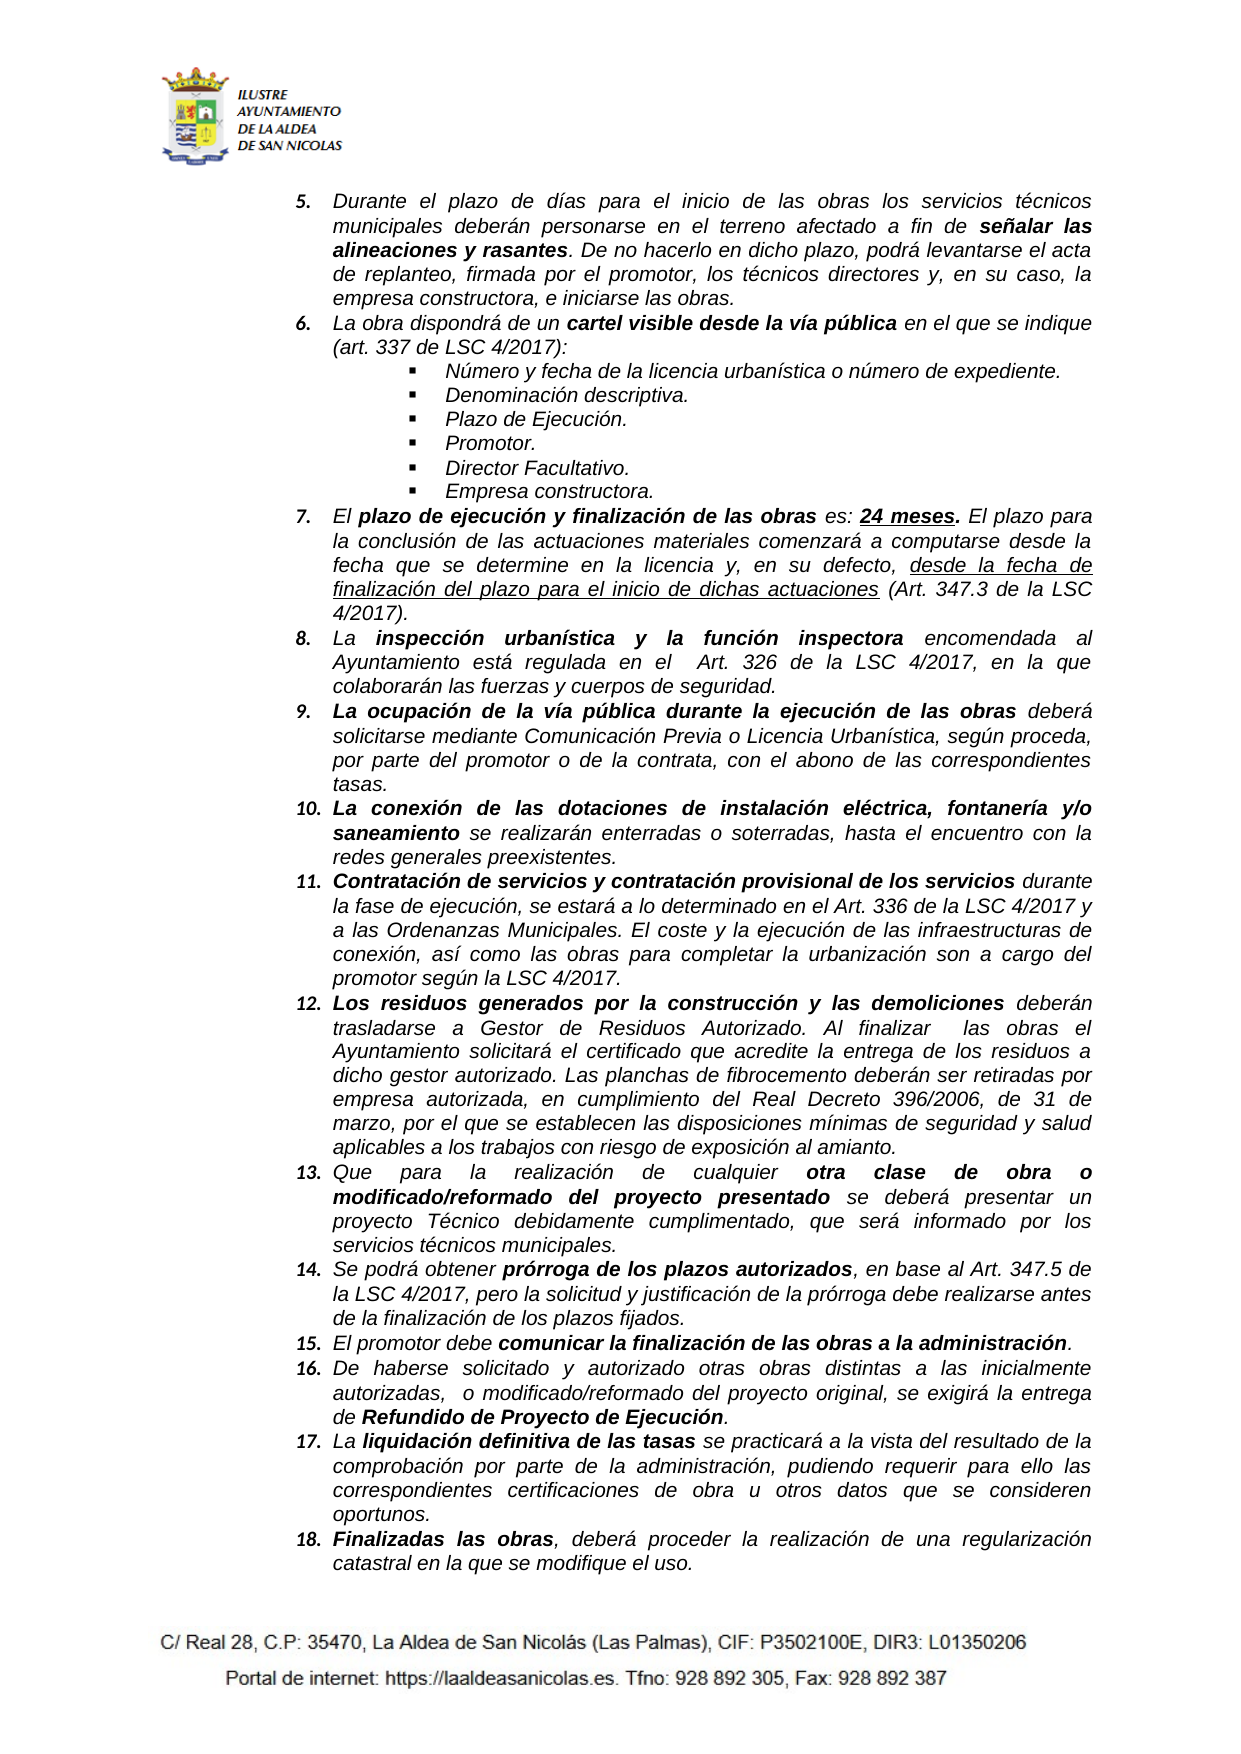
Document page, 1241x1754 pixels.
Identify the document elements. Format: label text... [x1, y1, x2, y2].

list Los residuos generados por la construcción y las demoliciones deberán trasladarse a Gestor de Residuos Autorizado. Al finalizar las obras el Ayuntamiento solicitará el certificado que acredite la entrega de los residuos a dicho gestor autorizado. Las planchas de fibrocemento deberán ser retiradas por empresa autorizada, en cumplimiento del Real Decreto 396/2006, de 31 de marzo, por el que se establecen las disposiciones mínimas de seguridad y salud aplicables a los trabajos con riesgo de exposición al amianto. [295, 990, 1093, 1159]
list Promotor. [408, 431, 1093, 455]
list La obra dispondrá de un cartel visible desde la vía pública en el que se indique (art. 337 de LSC 4/2017): [295, 310, 1093, 359]
list La liquidación definitiva de las tasas se practicará a la vista del resultado de la comprobación por parte de la administración, pudiendo requerir para ello las correspondientes certificaciones de obra u otros datos que se consideren oportunos. [295, 1428, 1093, 1526]
picture [148, 59, 358, 173]
list El plazo de ejecución y finalización de las obras es: 24 meses. El plazo para la conclusión de las actuaciones materiales comenzará a computarse desde la fecha que se determine en la licencia y, en su defecto, desde la fecha de finalización del plazo para el inicio de dichas actuaciones (Art. 347.3 de la LSC 4/2017). [295, 503, 1093, 625]
picture [148, 1626, 1034, 1694]
list Empresa constructora. [408, 479, 1093, 503]
list Plazo de Ejecución. [408, 407, 1093, 431]
list La conexión de las dotaciones de instalación eléctrica, fontanería y/o saneamiento se realizarán enterradas o soterradas, hasta el encuentro con la redes generales preexistentes. [295, 795, 1093, 869]
list Contratación de servicios y contratación provisional de los servicios durante la fase de ejecución, se estará a lo determinado en el Art. 336 de la LSC 4/2017 y a las Ordenanzas Municipales. El coste y la ejecución de las infraestructuras de conexión, así como las obras para completar la urbanización son a cargo del promotor según la LSC 4/2017. [295, 869, 1093, 990]
list Que para la realización de cualquier otra clase de obra o modificado/reformado del proyecto presentado se deberá presentar un proyecto Técnico debidamente cumplimentado, que será informado por los servicios técnicos municipales. [295, 1159, 1093, 1256]
list Finalizadas las obras, deberá proceder la realización de una regularización catastral en la que se modifique el uso. [295, 1526, 1093, 1575]
list La inspección urbanística y la función inspectora encomendada al Ayuntamiento está regulada en el Art. 326 de la LSC 4/2017, en la que colaborarán las fuerzas y cuerpos de seguridad. [295, 625, 1093, 698]
list El promotor debe comunicar la finalización de las obras a la administración. [295, 1330, 1093, 1355]
list De haberse solicitado y autorizado otras obras distintas a las inicialmente autorizadas, o modificado/reformado del proyecto original, se exigirá la entrega de Refundido de Proyecto de Ejecución. [295, 1355, 1093, 1428]
list Se podrá obtener prórroga de los plazos autorizados, en base al Art. 347.5 de la LSC 4/2017, pero la solicitud y justificación de la prórroga debe realizarse antes de la finalización de los plazos fijados. [295, 1256, 1093, 1330]
list Durante el plazo de días para el inicio de las obras los servicios técnicos municipales deberán personarse en el terreno afectado a fin de señalar las alineaciones y rasantes. De no hacerlo en dicho plazo, podrá levantarse el acta de replanteo, firmada por el promotor, los técnicos directores y, en su caso, la empresa constructora, e iniciarse las obras. [295, 188, 1093, 310]
list Denominación descriptiva. [408, 383, 1093, 407]
list La ocupación de la vía pública durante la ejecución de las obras deberá solicitarse mediante Comunicación Previa o Licencia Urbanística, según proceda, por parte del promotor o de la contrata, con el abono de las correspondientes tasas. [295, 698, 1093, 795]
list Número y fecha de la licencia urbanística o número de expediente. [408, 359, 1093, 383]
list Director Facultativo. [408, 455, 1093, 479]
